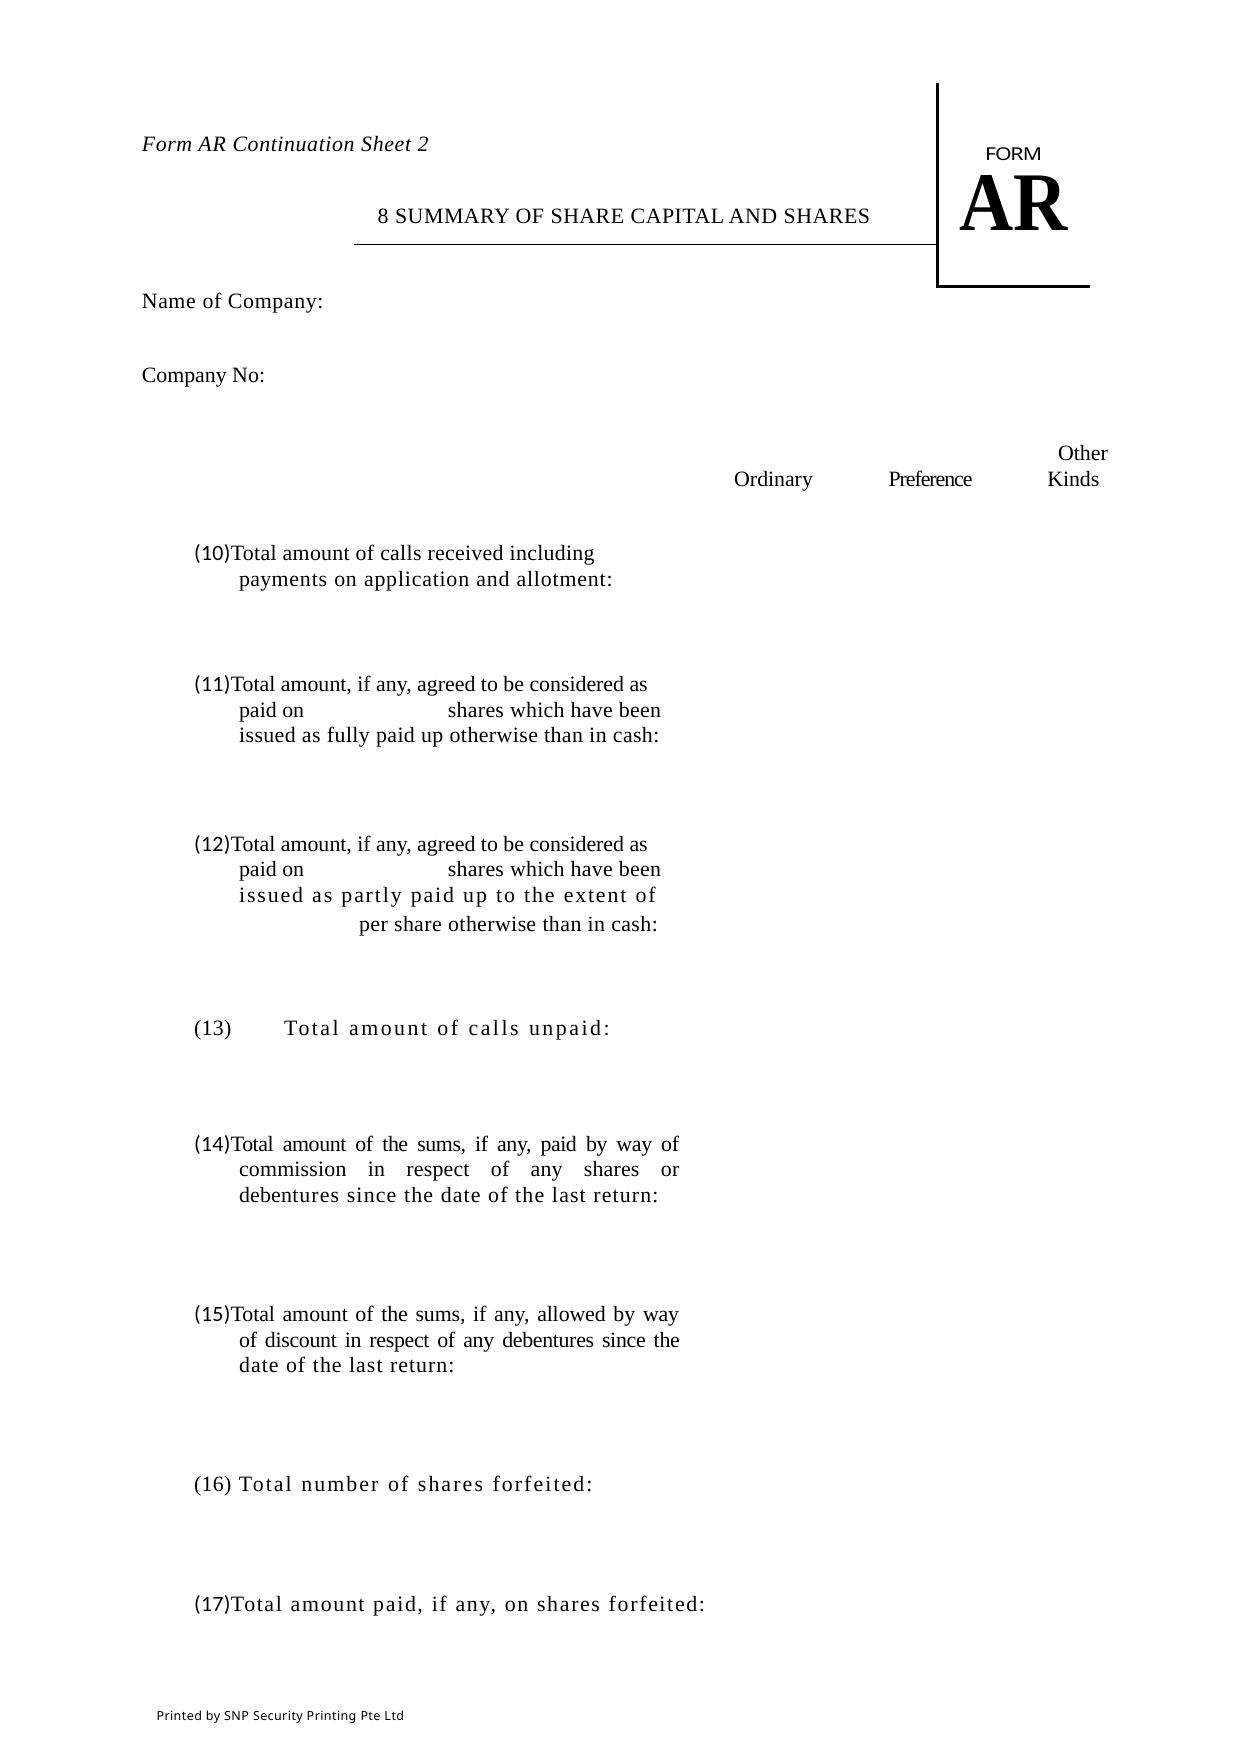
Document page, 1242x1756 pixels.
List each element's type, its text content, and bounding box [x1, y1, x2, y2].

list Total amount of calls received including payments on application and allotment: [194, 539, 680, 591]
table_cell Name of Company: Company No: [134, 285, 354, 388]
list Total amount, if any, agreed to be considered as paid on shares which have been issued as fully paid up otherwise than in cash: [194, 670, 680, 747]
table_header Form AR Continuation Sheet 2 [134, 83, 870, 188]
list Total amount of the sums, if any, paid by way of commission in respect of any shares or debentures since the date of the last return: [194, 1130, 680, 1207]
list Total amount paid, if any, on shares forfeited: [194, 1590, 1115, 1617]
table_cell [134, 188, 354, 243]
text per share otherwise than in cash: [359, 911, 1115, 936]
table_cell [937, 288, 1090, 388]
table_cell 8 SUMMARY OF SHARE CAPITAL AND SHARES [354, 188, 936, 243]
table_header FORM AR [939, 83, 1090, 243]
table_cell [354, 285, 870, 388]
table_cell [870, 245, 936, 285]
list Total amount of calls unpaid: [194, 1014, 1115, 1040]
table_header [870, 83, 936, 188]
list Total amount of the sums, if any, allowed by way of discount in respect of any debentures since the date of the last return: [194, 1301, 680, 1378]
list Total number of shares forfeited: [194, 1471, 1115, 1497]
list Total amount, if any, agreed to be considered as paid on shares which have been issued as partly paid up to the extent of [194, 830, 680, 907]
text Ordinary Preference Kinds [734, 466, 1115, 491]
table_cell [870, 285, 937, 388]
text Printed by SNP Security Printing Pte Ltd [156, 1707, 1115, 1724]
text Other [134, 440, 1108, 466]
table_cell [939, 244, 1090, 285]
table_cell [354, 245, 870, 285]
table_cell [134, 244, 354, 285]
